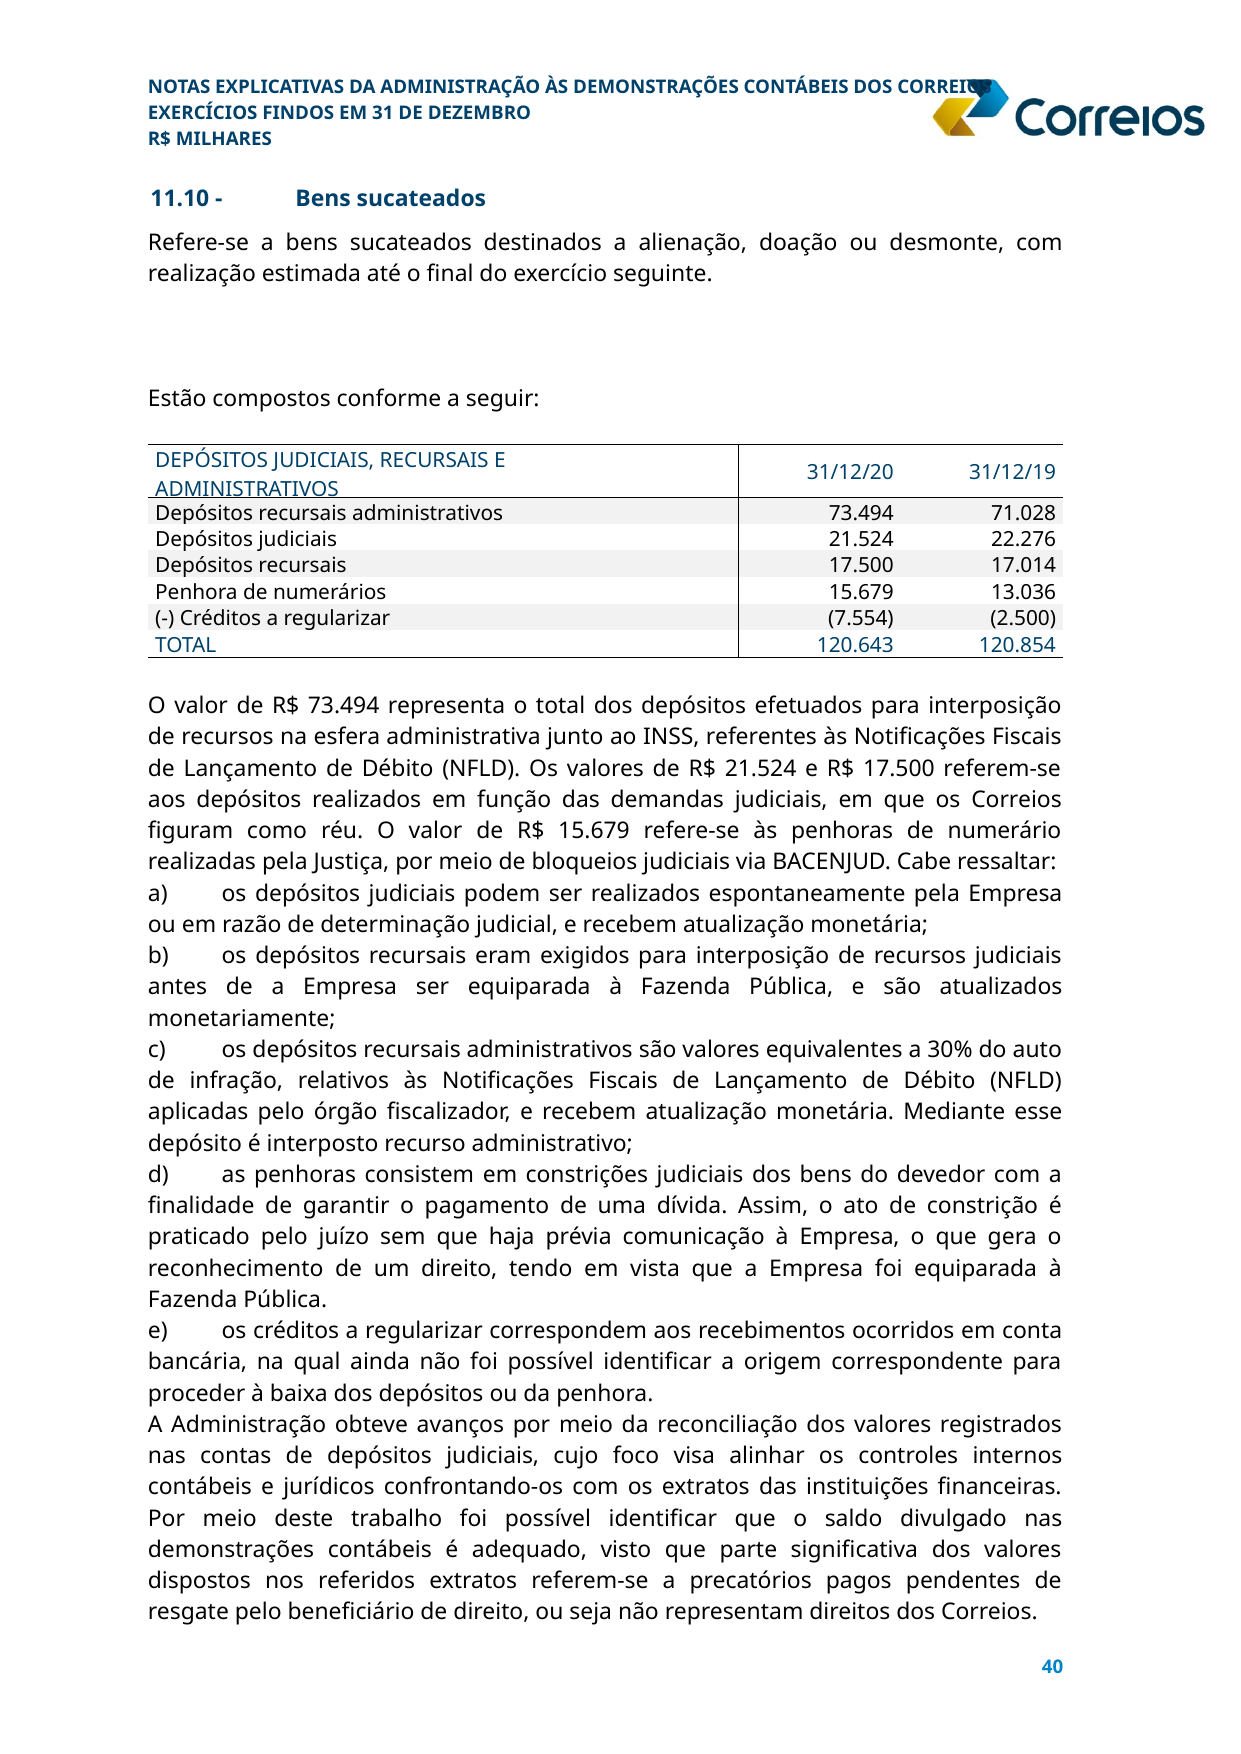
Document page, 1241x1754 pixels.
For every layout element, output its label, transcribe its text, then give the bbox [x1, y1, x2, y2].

table_cell (7.554) [739, 604, 901, 630]
text O valor de R$ 73.494 representa o total dos depósitos efetuados para interposição de recursos na esfera administrativa junto ao INSS, referentes às Notificações Fiscais de Lançamento de Débito (NFLD). Os valores de R$ 21.524 e R$ 17.500 referem-se aos depósitos realizados em função das demandas judiciais, em que os Correios figuram como réu. O valor de R$ 15.679 refere-se às penhoras de numerário realizadas pela Justiça, por meio de bloqueios judiciais via BACENJUD. Cabe ressaltar: [148, 689, 1063, 876]
table_cell 73.494 [739, 498, 901, 524]
table_cell [650, 550, 738, 577]
table_cell 120.643 [739, 630, 901, 657]
table_cell [650, 604, 738, 630]
table_cell (2.500) [901, 604, 1063, 630]
table_cell 17.500 [739, 550, 901, 577]
table_cell 17.014 [901, 550, 1063, 577]
table_cell 71.028 [901, 498, 1063, 524]
table_cell 22.276 [901, 524, 1063, 550]
table_cell Depósitos judiciais [148, 524, 650, 550]
table_cell 15.679 [739, 577, 901, 603]
table_cell Depósitos recursais administrativos [148, 498, 650, 524]
list os depósitos recursais eram exigidos para interposição de recursos judiciais antes de a Empresa ser equiparada à Fazenda Pública, e são atualizados monetariamente; [148, 939, 1063, 1033]
table_cell (-) Créditos a regularizar [148, 604, 650, 630]
table_cell Penhora de numerários [148, 577, 650, 603]
list Bens sucateados [148, 182, 1063, 213]
text Refere-se a bens sucateados destinados a alienação, doação ou desmonte, com realização estimada até o final do exercício seguinte. [148, 225, 1063, 288]
table_cell 21.524 [739, 524, 901, 550]
list as penhoras consistem em constrições judiciais dos bens do devedor com a finalidade de garantir o pagamento de uma dívida. Assim, o ato de constrição é praticado pelo juízo sem que haja prévia comunicação à Empresa, o que gera o reconhecimento de um direito, tendo em vista que a Empresa foi equiparada à Fazenda Pública. [148, 1158, 1063, 1314]
table_cell [650, 498, 738, 524]
text A Administração obteve avanços por meio da reconciliação dos valores registrados nas contas de depósitos judiciais, cujo foco visa alinhar os controles internos contábeis e jurídicos confrontando-os com os extratos das instituições financeiras. Por meio deste trabalho foi possível identificar que o saldo divulgado nas demonstrações contábeis é adequado, visto que parte significativa dos valores dispostos nos referidos extratos referem-se a precatórios pagos pendentes de resgate pelo beneficiário de direito, ou seja não representam direitos dos Correios. [148, 1408, 1063, 1626]
list os depósitos recursais administrativos são valores equivalentes a 30% do auto de infração, relativos às Notificações Fiscais de Lançamento de Débito (NFLD) aplicadas pelo órgão fiscalizador, e recebem atualização monetária. Mediante esse depósito é interposto recurso administrativo; [148, 1033, 1063, 1158]
table_header [650, 445, 738, 497]
text Estão compostos conforme a seguir: [148, 382, 1063, 413]
table_header DEPÓSITOS JUDICIAIS, RECURSAIS E ADMINISTRATIVOS [148, 445, 650, 497]
list os créditos a regularizar correspondem aos recebimentos ocorridos em conta bancária, na qual ainda não foi possível identificar a origem correspondente para proceder à baixa dos depósitos ou da penhora. [148, 1314, 1063, 1408]
table_cell TOTAL [148, 630, 650, 657]
table_header 31/12/19 [901, 445, 1063, 497]
list os depósitos judiciais podem ser realizados espontaneamente pela Empresa ou em razão de determinação judicial, e recebem atualização monetária; [148, 876, 1063, 939]
table_cell 13.036 [901, 577, 1063, 603]
table_cell [650, 577, 738, 603]
table_header 31/12/20 [739, 445, 901, 497]
table_cell 120.854 [901, 630, 1063, 657]
table_cell [650, 524, 738, 550]
table_cell Depósitos recursais [148, 550, 650, 577]
table_cell [650, 630, 738, 657]
